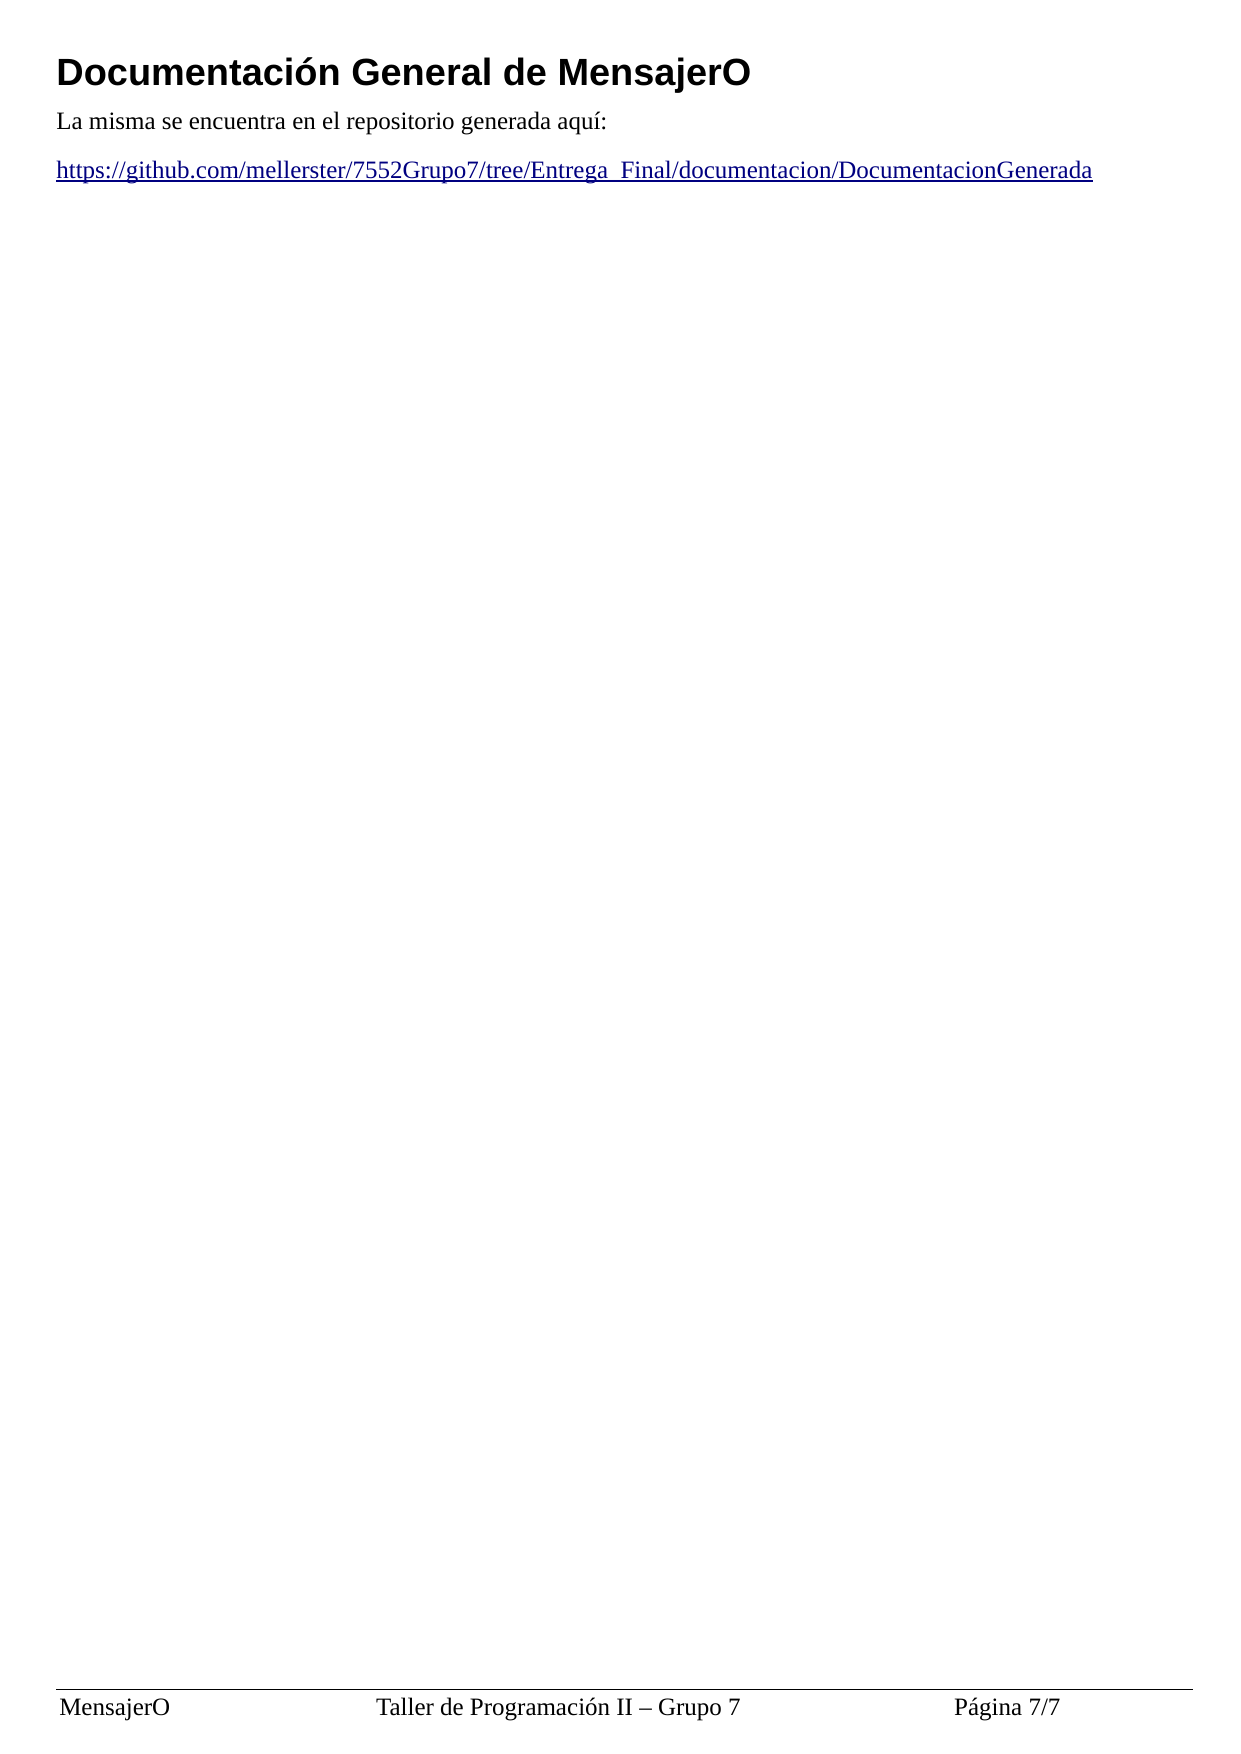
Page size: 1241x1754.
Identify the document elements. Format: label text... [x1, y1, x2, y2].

text La misma se encuentra en el repositorio generada aquí: [56, 106, 1193, 135]
subtitle Documentación General de MensajerO [56, 50, 1193, 94]
text https://github.com/mellerster/7552Grupo7/tree/Entrega_Final/documentacion/DocumentacionGenerada [56, 155, 1193, 184]
